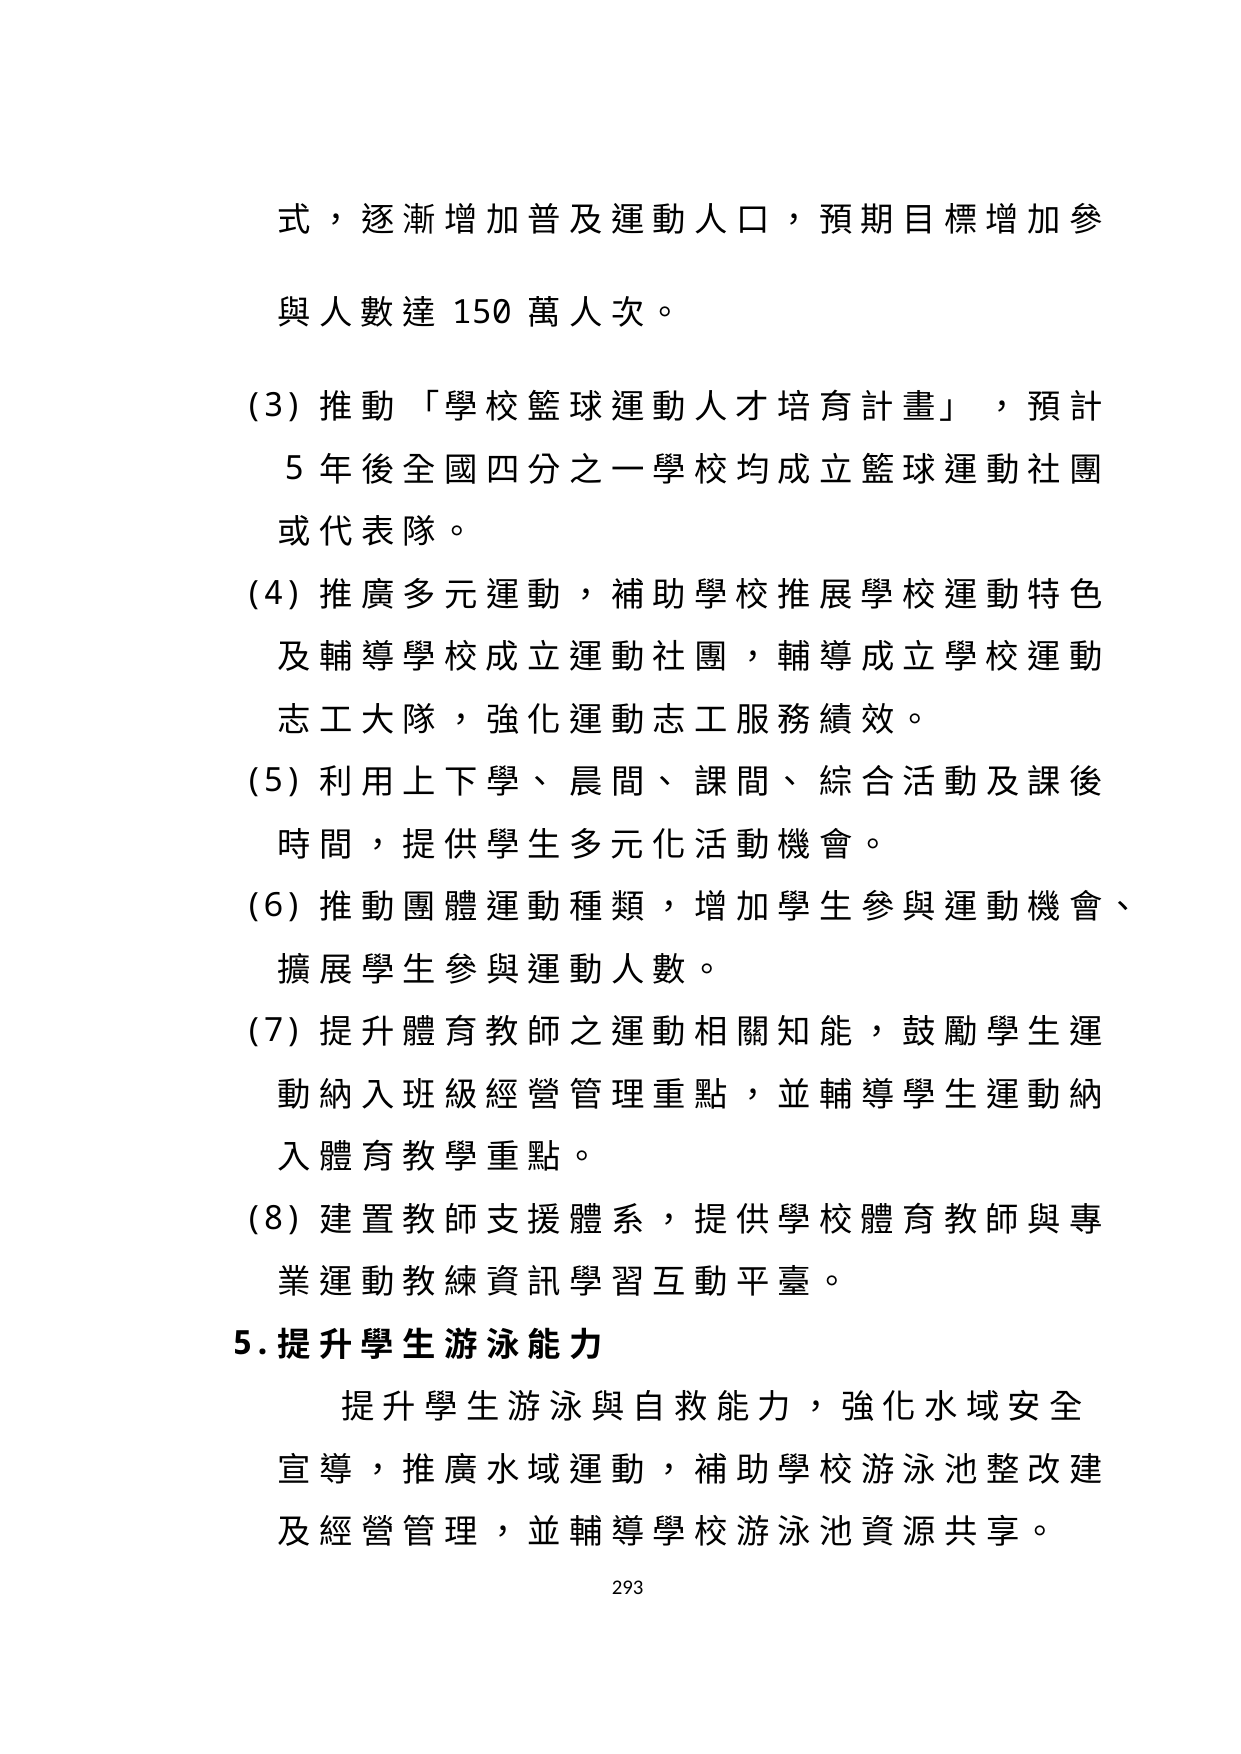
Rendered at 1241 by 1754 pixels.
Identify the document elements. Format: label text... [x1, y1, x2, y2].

text (7)提升體育教師之運動相關知能，鼓勵學生運動納入班級經營管理重點，並輔導學生運動納入體育教學重點。 [207, 987, 1107, 1175]
text 5.提升學生游泳能力 [207, 1300, 1107, 1362]
text (8)建置教師支援體系，提供學校體育教師與專業運動教練資訊學習互動平臺。 [207, 1175, 1107, 1300]
text 式，逐漸增加普及運動人口，預期目標增加參與人數達150萬人次。 [207, 175, 1107, 362]
text (4)推廣多元運動，補助學校推展學校運動特色及輔導學校成立運動社團，輔導成立學校運動志工大隊，強化運動志工服務績效。 [207, 550, 1107, 737]
text (3)推動「學校籃球運動人才培育計畫」，預計5年後全國四分之一學校均成立籃球運動社團或代表隊。 [207, 362, 1107, 550]
text 提升學生游泳與自救能力，強化水域安全宣導，推廣水域運動，補助學校游泳池整改建及經營管理，並輔導學校游泳池資源共享。 [237, 1362, 1107, 1550]
text (5)利用上下學、晨間、課間、綜合活動及課後時間，提供學生多元化活動機會。 [207, 737, 1107, 862]
text (6)推動團體運動種類，增加學生參與運動機會、擴展學生參與運動人數。 [207, 862, 1107, 987]
